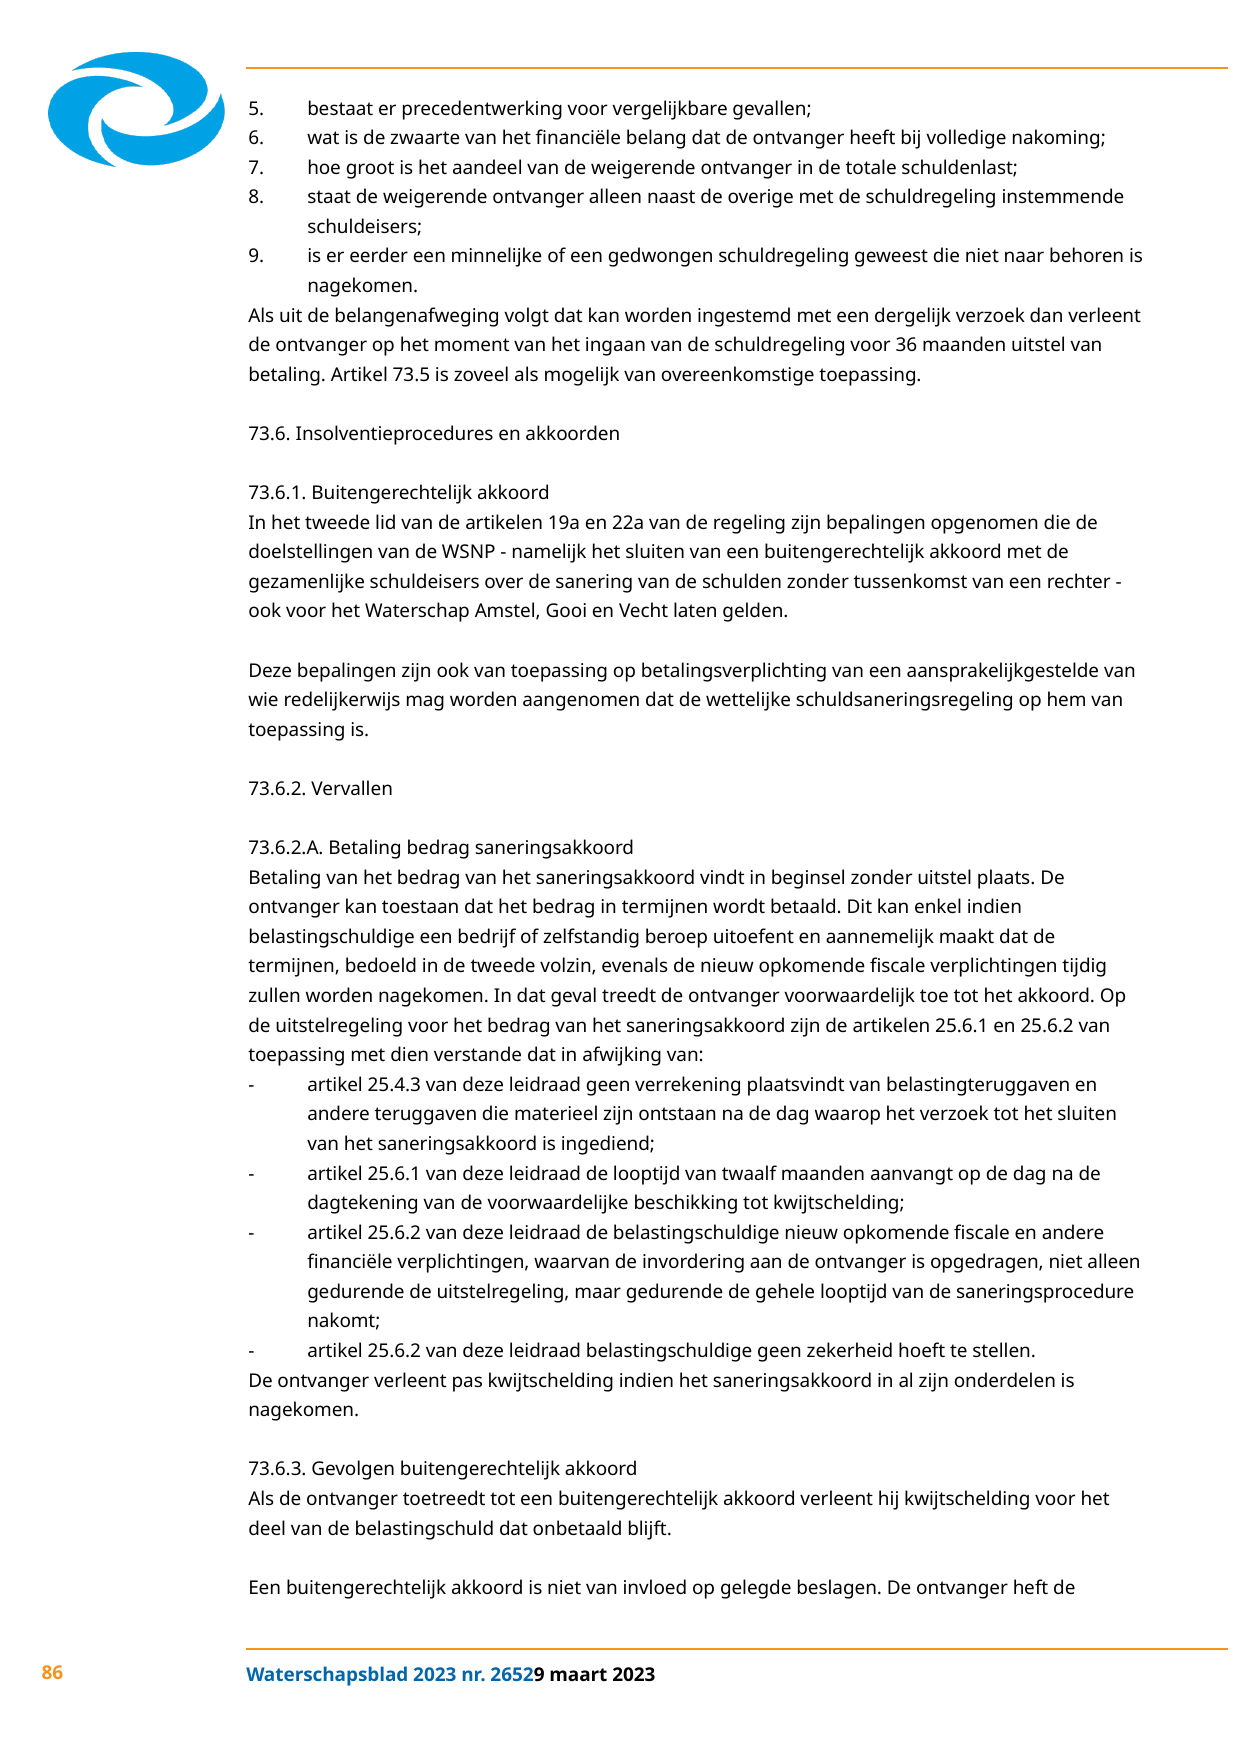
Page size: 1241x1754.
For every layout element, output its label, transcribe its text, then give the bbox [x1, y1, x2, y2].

text 73.6. Insolventieprocedures en akkoorden [248, 420, 1152, 446]
list hoe groot is het aandeel van de weigerende ontvanger in de totale schuldenlast; [248, 154, 1152, 180]
text 73.6.2.A. Betaling bedrag saneringsakkoord [248, 834, 1152, 860]
list staat de weigerende ontvanger alleen naast de overige met de schuldregeling instemmende schuldeisers; [248, 183, 1152, 239]
text 73.6.1. Buitengerechtelijk akkoord [248, 479, 1152, 505]
list wat is de zwaarte van het financiële belang dat de ontvanger heeft bij volledige nakoming; [248, 124, 1152, 150]
list artikel 25.6.2 van deze leidraad belastingschuldige geen zekerheid hoeft te stellen. [248, 1337, 1152, 1363]
picture [41, 47, 231, 172]
text Als uit de belangenafweging volgt dat kan worden ingestemd met een dergelijk verzoek dan verleent de ontvanger op het moment van het ingaan van de schuldregeling voor 36 maanden uitstel van betaling. Artikel 73.5 is zoveel als mogelijk van overeenkomstige toepassing. [248, 302, 1152, 387]
list artikel 25.6.1 van deze leidraad de looptijd van twaalf maanden aanvangt op de dag na de dagtekening van de voorwaardelijke beschikking tot kwijtschelding; [248, 1160, 1152, 1215]
text Als de ontvanger toetreedt tot een buitengerechtelijk akkoord verleent hij kwijtschelding voor het deel van de belastingschuld dat onbetaald blijft. [248, 1485, 1152, 1541]
text Betaling van het bedrag van het saneringsakkoord vindt in beginsel zonder uitstel plaats. De ontvanger kan toestaan dat het bedrag in termijnen wordt betaald. Dit kan enkel indien belastingschuldige een bedrijf of zelfstandig beroep uitoefent en aannemelijk maakt dat de termijnen, bedoeld in de tweede volzin, evenals de nieuw opkomende fiscale verplichtingen tijdig zullen worden nagekomen. In dat geval treedt de ontvanger voorwaardelijk toe tot het akkoord. Op de uitstelregeling voor het bedrag van het saneringsakkoord zijn de artikelen 25.6.1 en 25.6.2 van toepassing met dien verstande dat in afwijking van: [248, 864, 1152, 1067]
text 73.6.2. Vervallen [248, 775, 1152, 801]
text In het tweede lid van de artikelen 19a en 22a van de regeling zijn bepalingen opgenomen die de doelstellingen van de WSNP - namelijk het sluiten van een buitengerechtelijk akkoord met de gezamenlijke schuldeisers over de sanering van de schulden zonder tussenkomst van een rechter - ook voor het Waterschap Amstel, Gooi en Vecht laten gelden. [248, 509, 1152, 623]
list artikel 25.6.2 van deze leidraad de belastingschuldige nieuw opkomende fiscale en andere financiële verplichtingen, waarvan de invordering aan de ontvanger is opgedragen, niet alleen gedurende de uitstelregeling, maar gedurende de gehele looptijd van de saneringsprocedure nakomt; [248, 1219, 1152, 1333]
list is er eerder een minnelijke of een gedwongen schuldregeling geweest die niet naar behoren is nagekomen. [248, 243, 1152, 298]
text 73.6.3. Gevolgen buitengerechtelijk akkoord [248, 1456, 1152, 1481]
list bestaat er precedentwerking voor vergelijkbare gevallen; [248, 95, 1152, 121]
text Deze bepalingen zijn ook van toepassing op betalingsverplichting van een aansprakelijkgestelde van wie redelijkerwijs mag worden aangenomen dat de wettelijke schuldsaneringsregeling op hem van toepassing is. [248, 657, 1152, 742]
text Een buitengerechtelijk akkoord is niet van invloed op gelegde beslagen. De ontvanger heft de [248, 1574, 1152, 1600]
list artikel 25.4.3 van deze leidraad geen verrekening plaatsvindt van belastingteruggaven en andere teruggaven die materieel zijn ontstaan na de dag waarop het verzoek tot het sluiten van het saneringsakkoord is ingediend; [248, 1071, 1152, 1156]
text De ontvanger verleent pas kwijtschelding indien het saneringsakkoord in al zijn onderdelen is nagekomen. [248, 1367, 1152, 1422]
